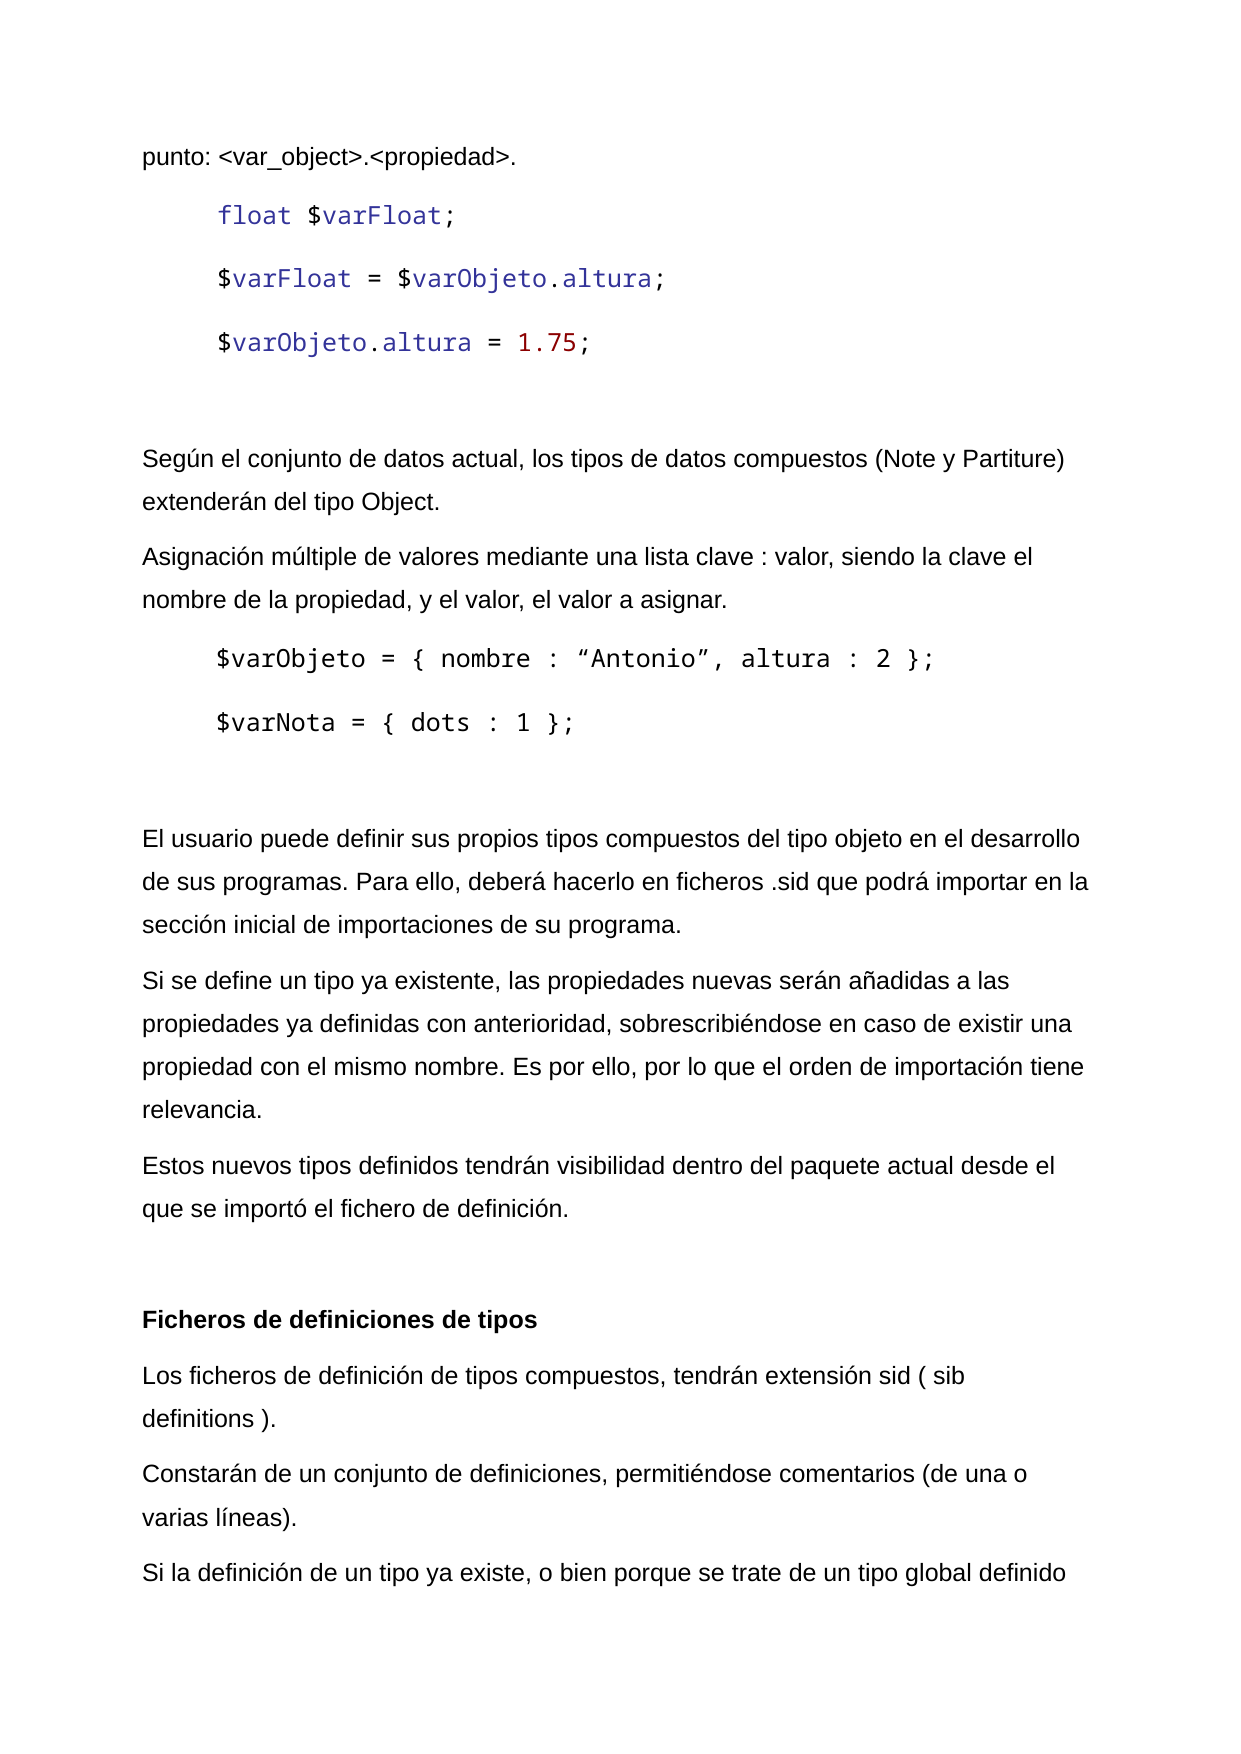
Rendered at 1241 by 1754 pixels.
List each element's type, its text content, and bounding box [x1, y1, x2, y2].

text $varNota = { dots : 1 }; [142, 705, 1098, 739]
text El usuario puede definir sus propios tipos compuestos del tipo objeto en el desarrollo de sus programas. Para ello, deberá hacerlo en ficheros .sid que podrá importar en la sección inicial de importaciones de su programa. [142, 824, 1098, 939]
text Si la definición de un tipo ya existe, o bien porque se trate de un tipo global definido [142, 1558, 1098, 1587]
text punto: <var_object>.<propiedad>. [142, 142, 1098, 171]
list $varFloat = $varObjeto.altura; [179, 261, 1098, 295]
text Asignación múltiple de valores mediante una lista clave : valor, siendo la clave el nombre de la propiedad, y el valor, el valor a asignar. [142, 542, 1098, 614]
text Según el conjunto de datos actual, los tipos de datos compuestos (Note y Partiture) extenderán del tipo Object. [142, 444, 1098, 516]
text Los ficheros de definición de tipos compuestos, tendrán extensión sid ( sib definitions ). [142, 1361, 1098, 1433]
text Constarán de un conjunto de definiciones, permitiéndose comentarios (de una o varias líneas). [142, 1459, 1098, 1531]
text Si se define un tipo ya existente, las propiedades nuevas serán añadidas a las propiedades ya definidas con anterioridad, sobrescribiéndose en caso de existir una propiedad con el mismo nombre. Es por ello, por lo que el orden de importación tiene relevancia. [142, 966, 1098, 1124]
list float $varFloat; [179, 197, 1098, 231]
text $varObjeto = { nombre : “Antonio”, altura : 2 }; [142, 641, 1098, 675]
text Estos nuevos tipos definidos tendrán visibilidad dentro del paquete actual desde el que se importó el fichero de definición. [142, 1151, 1098, 1223]
text Ficheros de definiciones de tipos [142, 1305, 1098, 1334]
list $varObjeto.altura = 1.75; [179, 324, 1098, 358]
